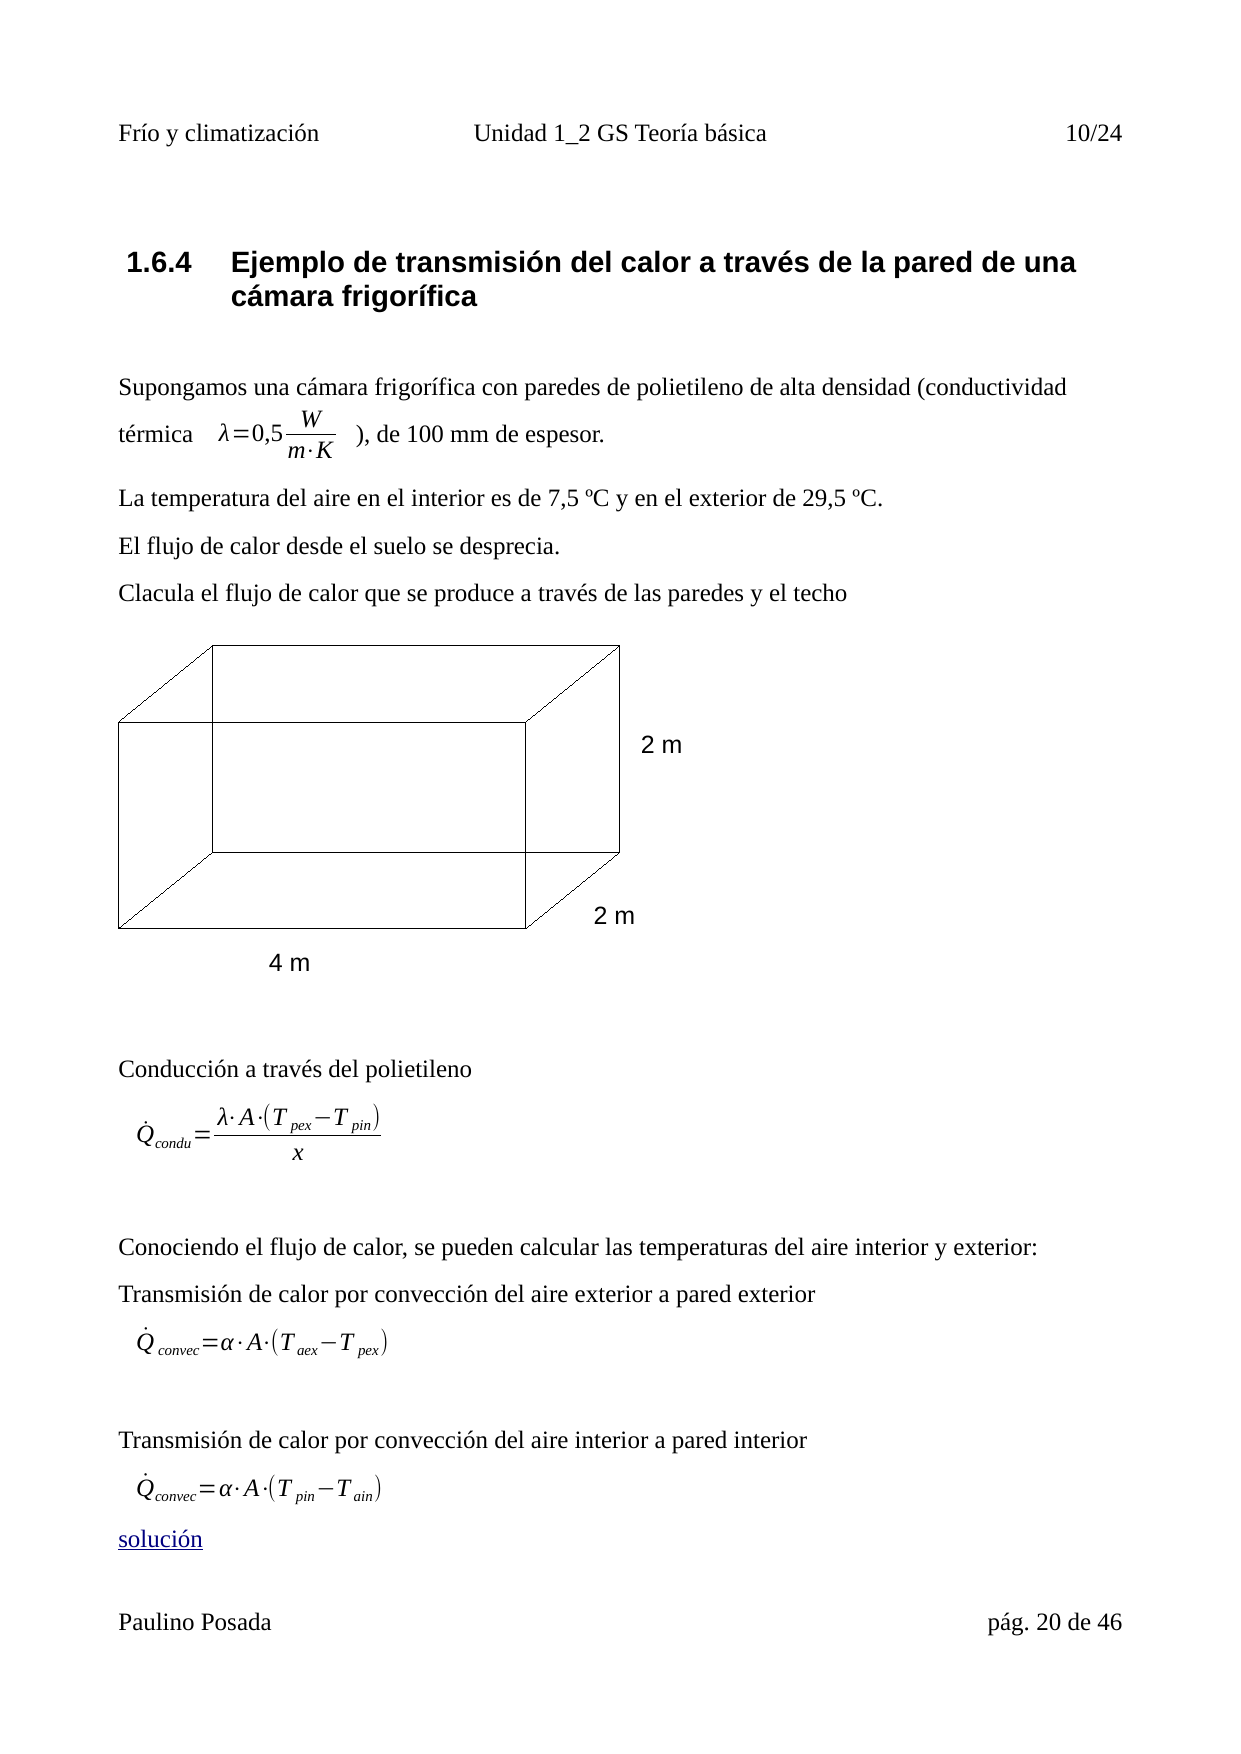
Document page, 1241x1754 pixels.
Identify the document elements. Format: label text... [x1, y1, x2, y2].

text Transmisión de calor por convección del aire exterior a pared exterior [118, 1279, 1122, 1308]
text La temperatura del aire en el interior es de 7,5 ºC y en el exterior de 29,5 ºC. [118, 483, 1122, 512]
text El flujo de calor desde el suelo se desprecia. [118, 531, 1122, 559]
text solución [118, 1524, 1122, 1553]
text Conociendo el flujo de calor, se pueden calcular las temperaturas del aire interior y exterior: [118, 1232, 1122, 1261]
text Clacula el flujo de calor que se produce a través de las paredes y el techo [118, 578, 1122, 607]
text Supongamos una cámara frigorífica con paredes de polietileno de alta densidad (conductividad térmica ), de 100 mm de espesor. [118, 372, 1122, 464]
text Transmisión de calor por convección del aire interior a pared interior [118, 1425, 1122, 1454]
text Conducción a través del polietileno [118, 1054, 1122, 1083]
subtitle Ejemplo de transmisión del calor a través de la pared de una cámara frigorífica [118, 245, 1122, 312]
